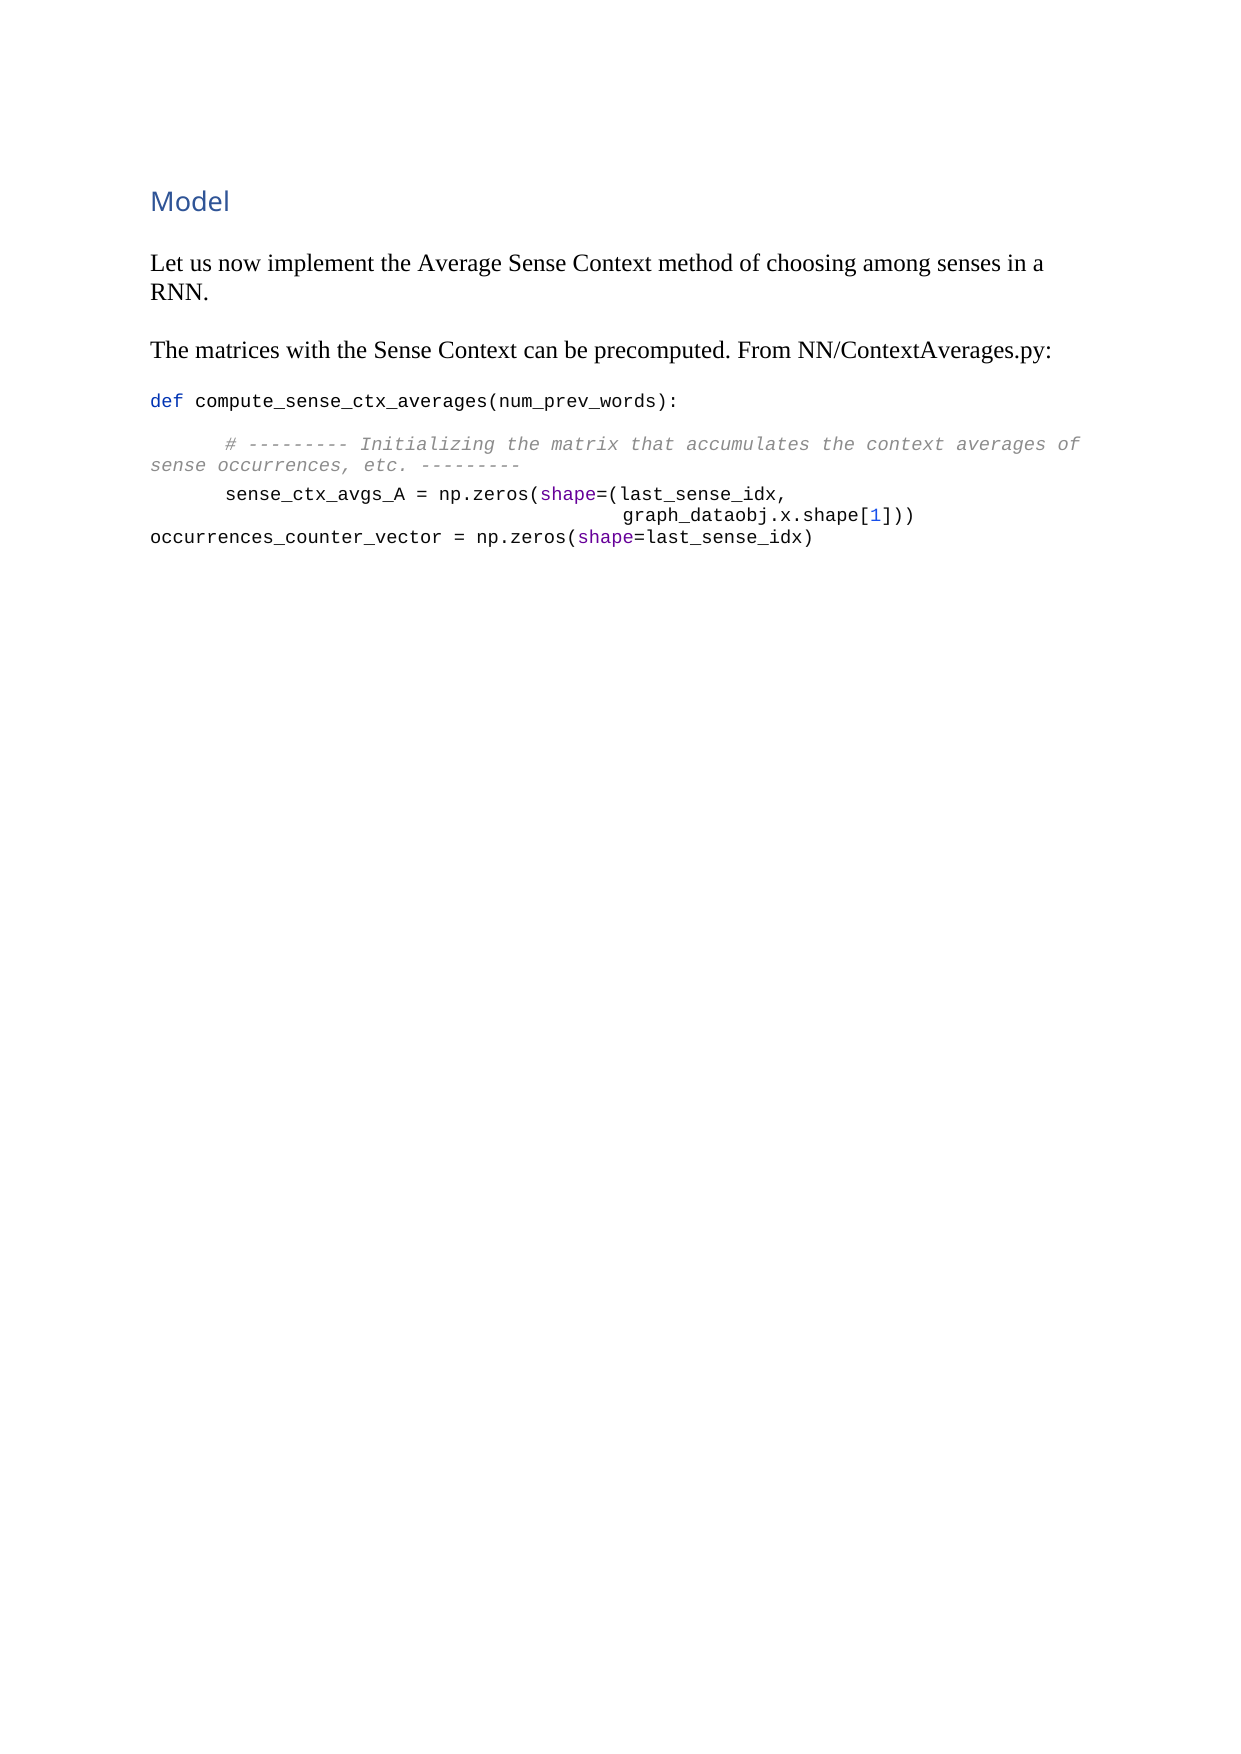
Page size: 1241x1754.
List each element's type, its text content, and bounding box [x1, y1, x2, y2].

text def compute_sense_ctx_averages(num_prev_words): [150, 392, 1090, 413]
text Let us now implement the Average Sense Context method of choosing among senses in a RNN. [150, 248, 1090, 306]
text The matrices with the Sense Context can be precomputed. From NN/ContextAverages.py: [150, 335, 1090, 363]
text # --------- Initializing the matrix that accumulates the context averages of sense occurrences, etc. --------- sense_ctx_avgs_A = np.zeros(shape=(last_sense_idx, graph_dataobj.x.shape[1])) occurrences_counter_vector = np.zeros(shape=last_sense_idx) [150, 435, 1090, 549]
subtitle Model [150, 183, 1090, 220]
